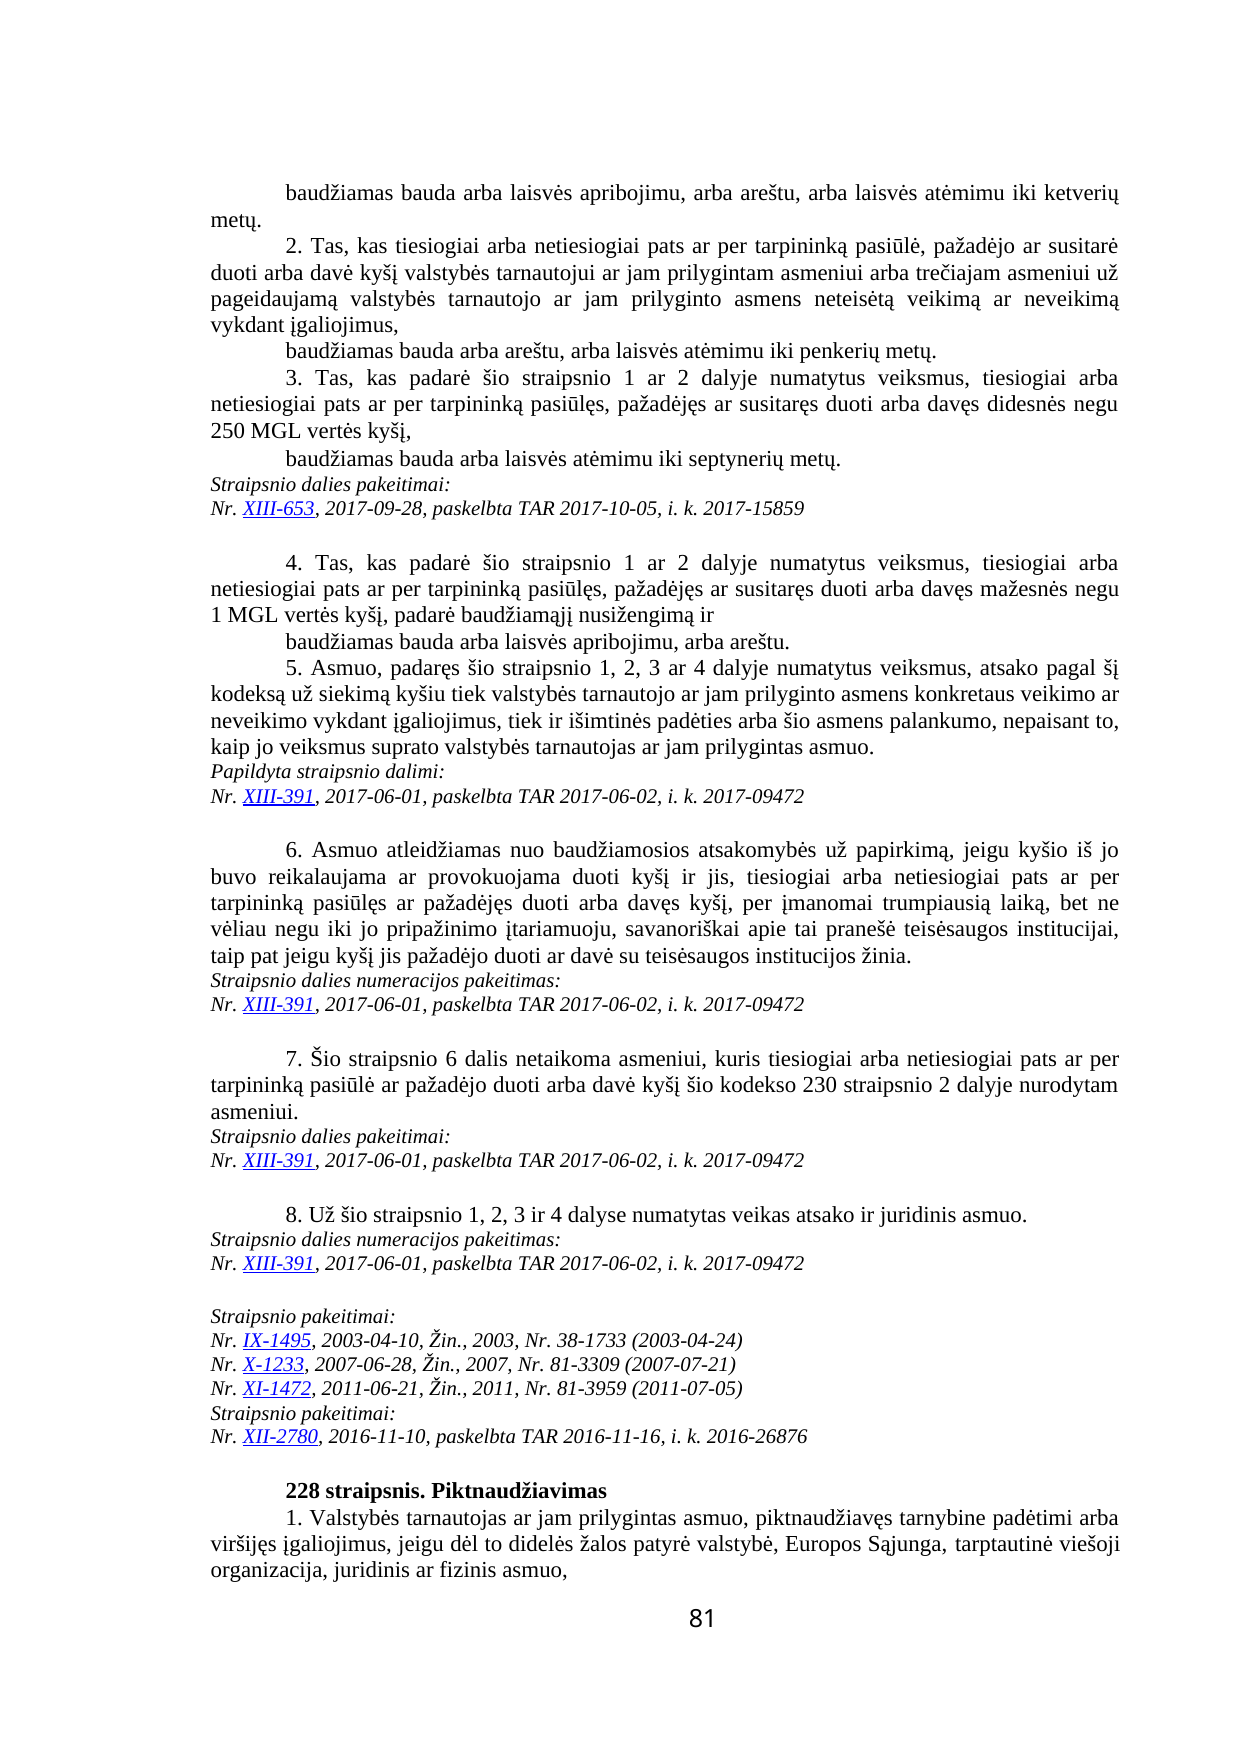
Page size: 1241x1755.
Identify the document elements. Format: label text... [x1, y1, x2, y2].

text 228 straipsnis. Piktnaudžiavimas [210, 1477, 1120, 1504]
text Straipsnio dalies pakeitimai: [210, 1124, 1120, 1148]
text Straipsnio pakeitimai: [210, 1400, 1120, 1424]
text Nr. XI-1472, 2011-06-21, Žin., 2011, Nr. 81-3959 (2011-07-05) [210, 1376, 1120, 1400]
text Straipsnio dalies pakeitimai: [210, 472, 1120, 496]
text baudžiamas bauda arba areštu, arba laisvės atėmimu iki penkerių metų. [210, 338, 1120, 364]
text 2. Tas, kas tiesiogiai arba netiesiogiai pats ar per tarpininką pasiūlė, pažadėjo ar susitarė duoti arba davė kyšį valstybės tarnautojui ar jam prilygintam asmeniui arba trečiajam asmeniui už pageidaujamą valstybės tarnautojo ar jam prilyginto asmens neteisėtą veikimą ar neveikimą vykdant įgaliojimus, [210, 232, 1120, 338]
text Nr. XIII-391, 2017-06-01, paskelbta TAR 2017-06-02, i. k. 2017-09472 [210, 992, 1120, 1016]
text Nr. XII-2780, 2016-11-10, paskelbta TAR 2016-11-16, i. k. 2016-26876 [210, 1424, 1120, 1448]
text Nr. XIII-391, 2017-06-01, paskelbta TAR 2017-06-02, i. k. 2017-09472 [210, 783, 1120, 808]
text Nr. X-1233, 2007-06-28, Žin., 2007, Nr. 81-3309 (2007-07-21) [210, 1352, 1120, 1376]
text 3. Tas, kas padarė šio straipsnio 1 ar 2 dalyje numatytus veiksmus, tiesiogiai arba netiesiogiai pats ar per tarpininką pasiūlęs, pažadėjęs ar susitaręs duoti arba davęs didesnės negu 250 MGL vertės kyšį, [210, 364, 1120, 443]
text Nr. IX-1495, 2003-04-10, Žin., 2003, Nr. 38-1733 (2003-04-24) [210, 1328, 1120, 1352]
text Straipsnio pakeitimai: [210, 1304, 1120, 1328]
text 1. Valstybės tarnautojas ar jam prilygintas asmuo, piktnaudžiavęs tarnybine padėtimi arba viršijęs įgaliojimus, jeigu dėl to didelės žalos patyrė valstybė, Europos Sąjunga, tarptautinė viešoji organizacija, juridinis ar fizinis asmuo, [210, 1504, 1120, 1583]
text Nr. XIII-653, 2017-09-28, paskelbta TAR 2017-10-05, i. k. 2017-15859 [210, 496, 1120, 520]
text Nr. XIII-391, 2017-06-01, paskelbta TAR 2017-06-02, i. k. 2017-09472 [210, 1251, 1120, 1275]
text 6. Asmuo atleidžiamas nuo baudžiamosios atsakomybės už papirkimą, jeigu kyšio iš jo buvo reikalaujama ar provokuojama duoti kyšį ir jis, tiesiogiai arba netiesiogiai pats ar per tarpininką pasiūlęs ar pažadėjęs duoti arba davęs kyšį, per įmanomai trumpiausią laiką, bet ne vėliau negu iki jo pripažinimo įtariamuoju, savanoriškai apie tai pranešė teisėsaugos institucijai, taip pat jeigu kyšį jis pažadėjo duoti ar davė su teisėsaugos institucijos žinia. [210, 836, 1120, 968]
text Papildyta straipsnio dalimi: [210, 759, 1120, 783]
text baudžiamas bauda arba laisvės atėmimu iki septynerių metų. [210, 443, 1120, 472]
text baudžiamas bauda arba laisvės apribojimu, arba areštu, arba laisvės atėmimu iki ketverių metų. [210, 179, 1120, 232]
text 4. Tas, kas padarė šio straipsnio 1 ar 2 dalyje numatytus veiksmus, tiesiogiai arba netiesiogiai pats ar per tarpininką pasiūlęs, pažadėjęs ar susitaręs duoti arba davęs mažesnės negu 1 MGL vertės kyšį, padarė baudžiamąjį nusižengimą ir [210, 549, 1120, 628]
text 5. Asmuo, padaręs šio straipsnio 1, 2, 3 ar 4 dalyje numatytus veiksmus, atsako pagal šį kodeksą už siekimą kyšiu tiek valstybės tarnautojo ar jam prilyginto asmens konkretaus veikimo ar neveikimo vykdant įgaliojimus, tiek ir išimtinės padėties arba šio asmens palankumo, nepaisant to, kaip jo veiksmus suprato valstybės tarnautojas ar jam prilygintas asmuo. [210, 654, 1120, 759]
text Straipsnio dalies numeracijos pakeitimas: [210, 968, 1120, 992]
text Nr. XIII-391, 2017-06-01, paskelbta TAR 2017-06-02, i. k. 2017-09472 [210, 1148, 1120, 1172]
text baudžiamas bauda arba laisvės apribojimu, arba areštu. [210, 628, 1120, 654]
text 8. Už šio straipsnio 1, 2, 3 ir 4 dalyse numatytas veikas atsako ir juridinis asmuo. [210, 1201, 1120, 1227]
text Straipsnio dalies numeracijos pakeitimas: [210, 1227, 1120, 1251]
text 7. Šio straipsnio 6 dalis netaikoma asmeniui, kuris tiesiogiai arba netiesiogiai pats ar per tarpininką pasiūlė ar pažadėjo duoti arba davė kyšį šio kodekso 230 straipsnio 2 dalyje nurodytam asmeniui. [210, 1045, 1120, 1124]
